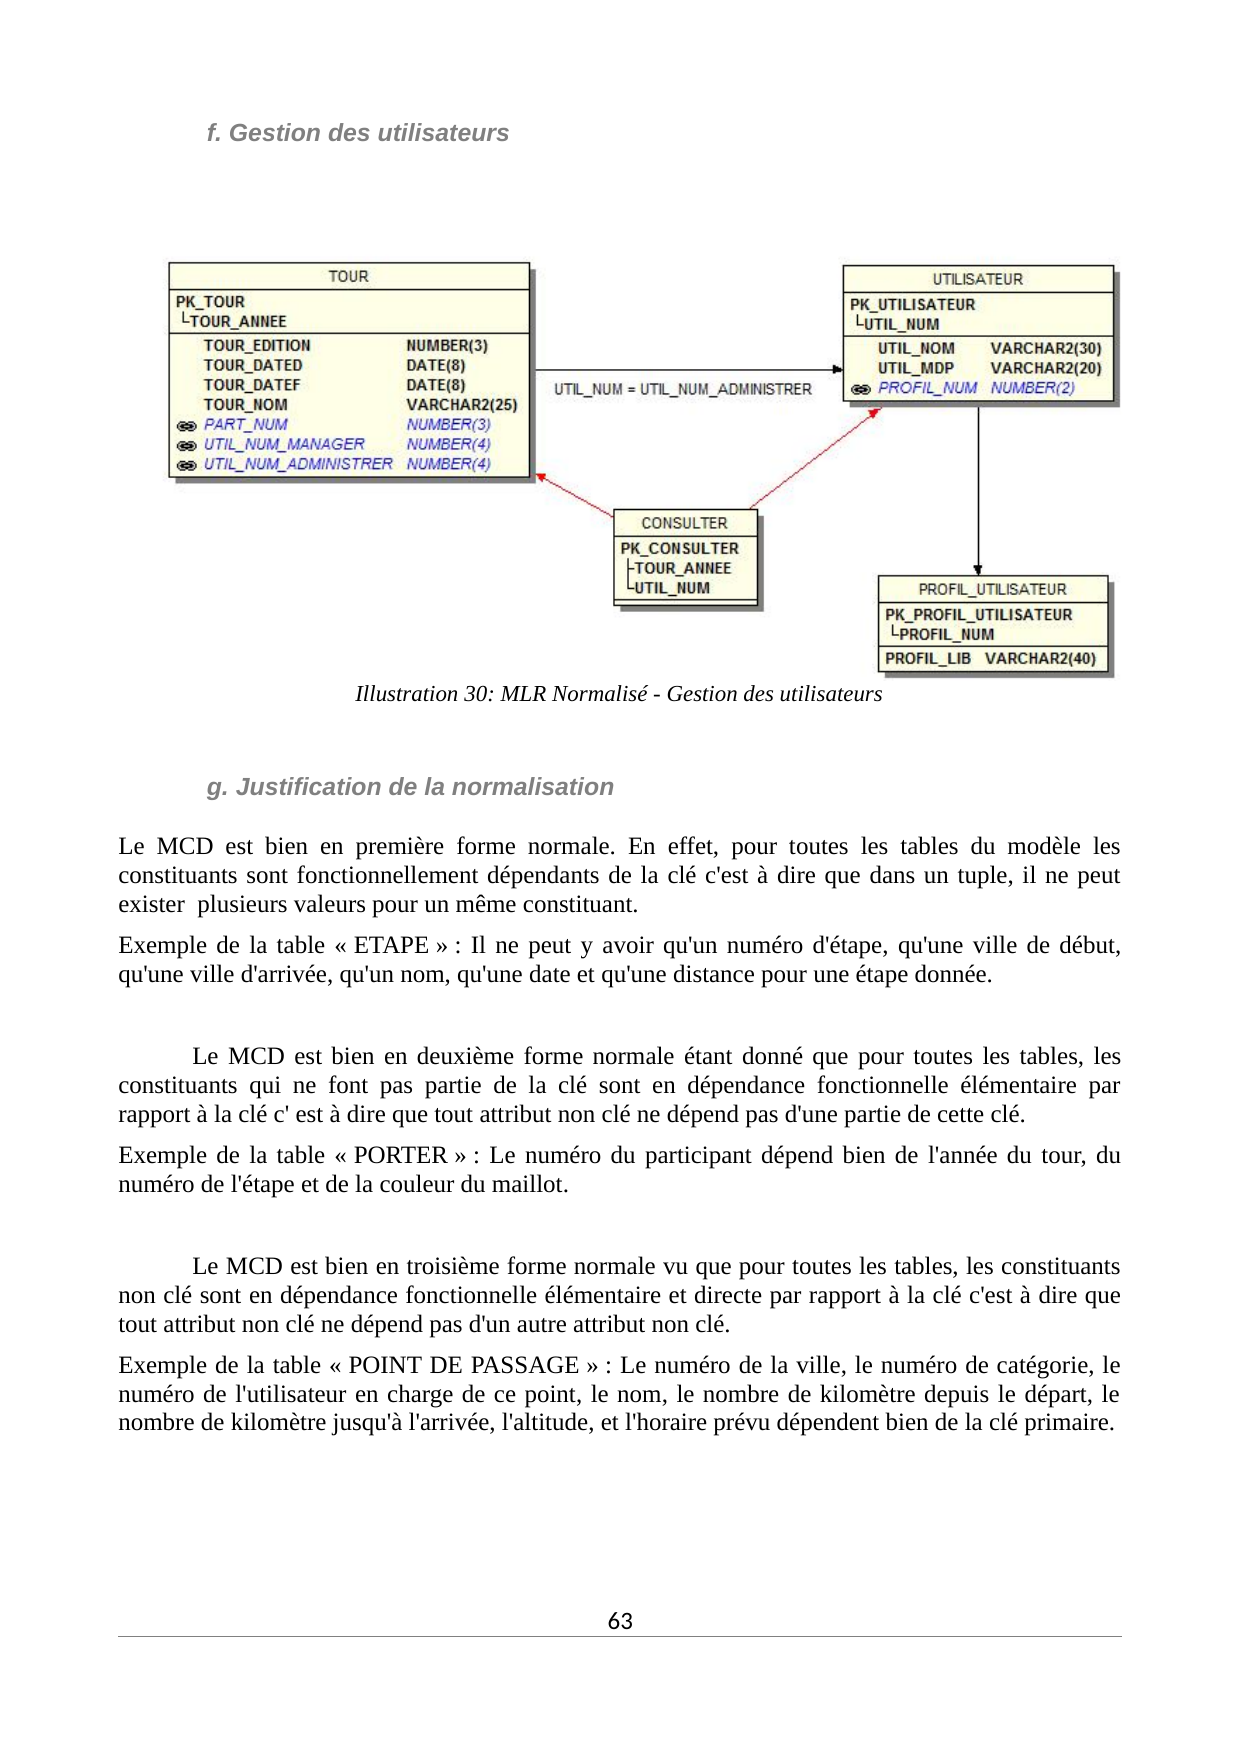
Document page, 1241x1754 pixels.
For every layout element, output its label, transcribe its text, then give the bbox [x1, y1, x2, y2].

subtitle Justification de la normalisation [207, 772, 1122, 801]
text Le MCD est bien en première forme normale. En effet, pour toutes les tables du modèle les constituants sont fonctionnellement dépendants de la clé c'est à dire que dans un tuple, il ne peut exister plusieurs valeurs pour un même constituant. [118, 831, 1122, 917]
subtitle Gestion des utilisateurs [207, 118, 1122, 147]
text Le MCD est bien en deuxième forme normale étant donné que pour toutes les tables, les constituants qui ne font pas partie de la clé sont en dépendance fonctionnelle élémentaire par rapport à la clé c' est à dire que tout attribut non clé ne dépend pas d'une partie de cette clé. [118, 1041, 1122, 1127]
picture [118, 189, 1123, 681]
text Exemple de la table « PORTER » : Le numéro du participant dépend bien de l'année du tour, du numéro de l'étape et de la couleur du maillot. [118, 1140, 1122, 1197]
text Exemple de la table « POINT DE PASSAGE » : Le numéro de la ville, le numéro de catégorie, le numéro de l'utilisateur en charge de ce point, le nom, le nombre de kilomètre depuis le départ, le nombre de kilomètre jusqu'à l'arrivée, l'altitude, et l'horaire prévu dépendent bien de la clé primaire. [118, 1350, 1122, 1436]
text Le MCD est bien en troisième forme normale vu que pour toutes les tables, les constituants non clé sont en dépendance fonctionnelle élémentaire et directe par rapport à la clé c'est à dire que tout attribut non clé ne dépend pas d'un autre attribut non clé. [118, 1251, 1122, 1337]
text Illustration 30: MLR Normalisé - Gestion des utilisateurs [118, 681, 1122, 706]
text Exemple de la table « ETAPE » : Il ne peut y avoir qu'un numéro d'étape, qu'une ville de début, qu'une ville d'arrivée, qu'un nom, qu'une date et qu'une distance pour une étape donnée. [118, 930, 1122, 987]
